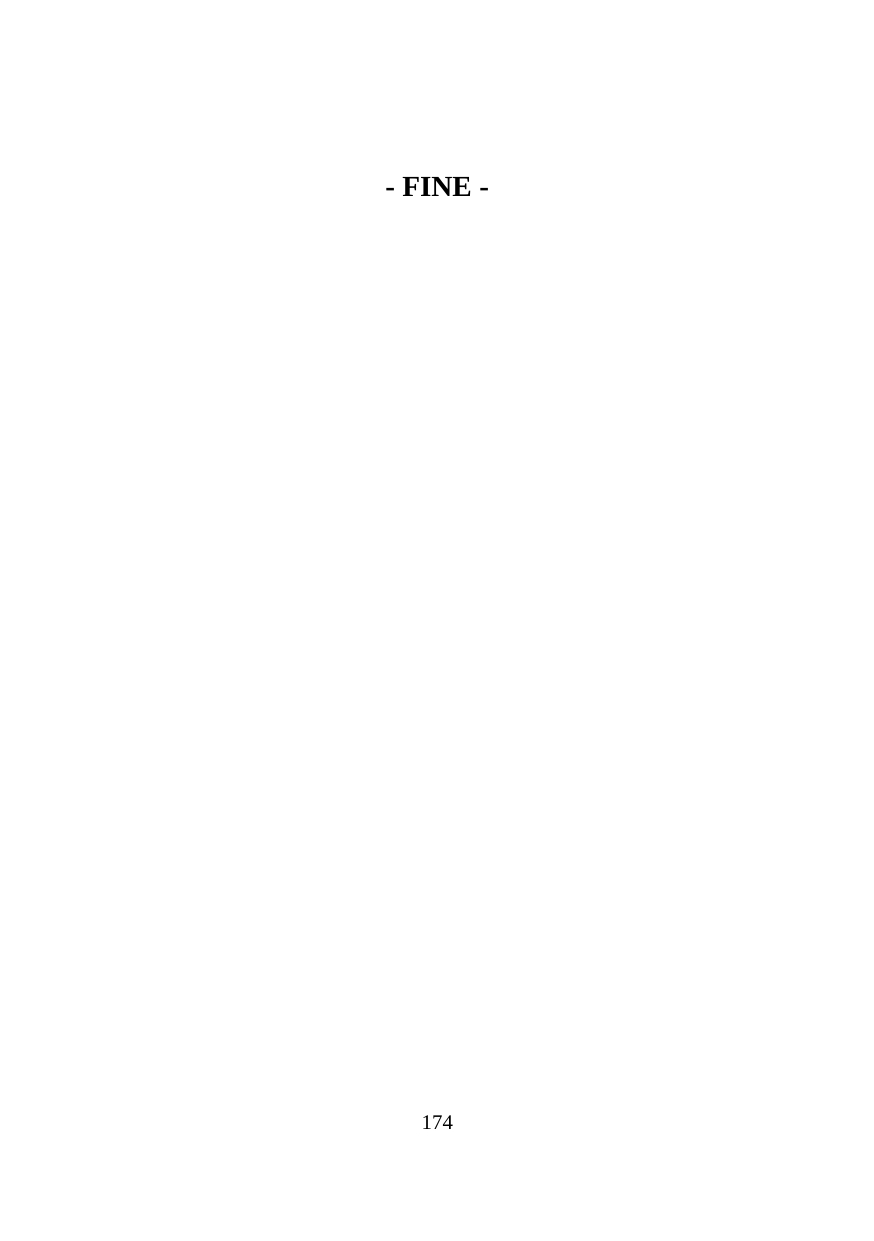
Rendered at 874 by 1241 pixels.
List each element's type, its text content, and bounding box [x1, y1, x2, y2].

text - FINE - [106, 169, 768, 202]
